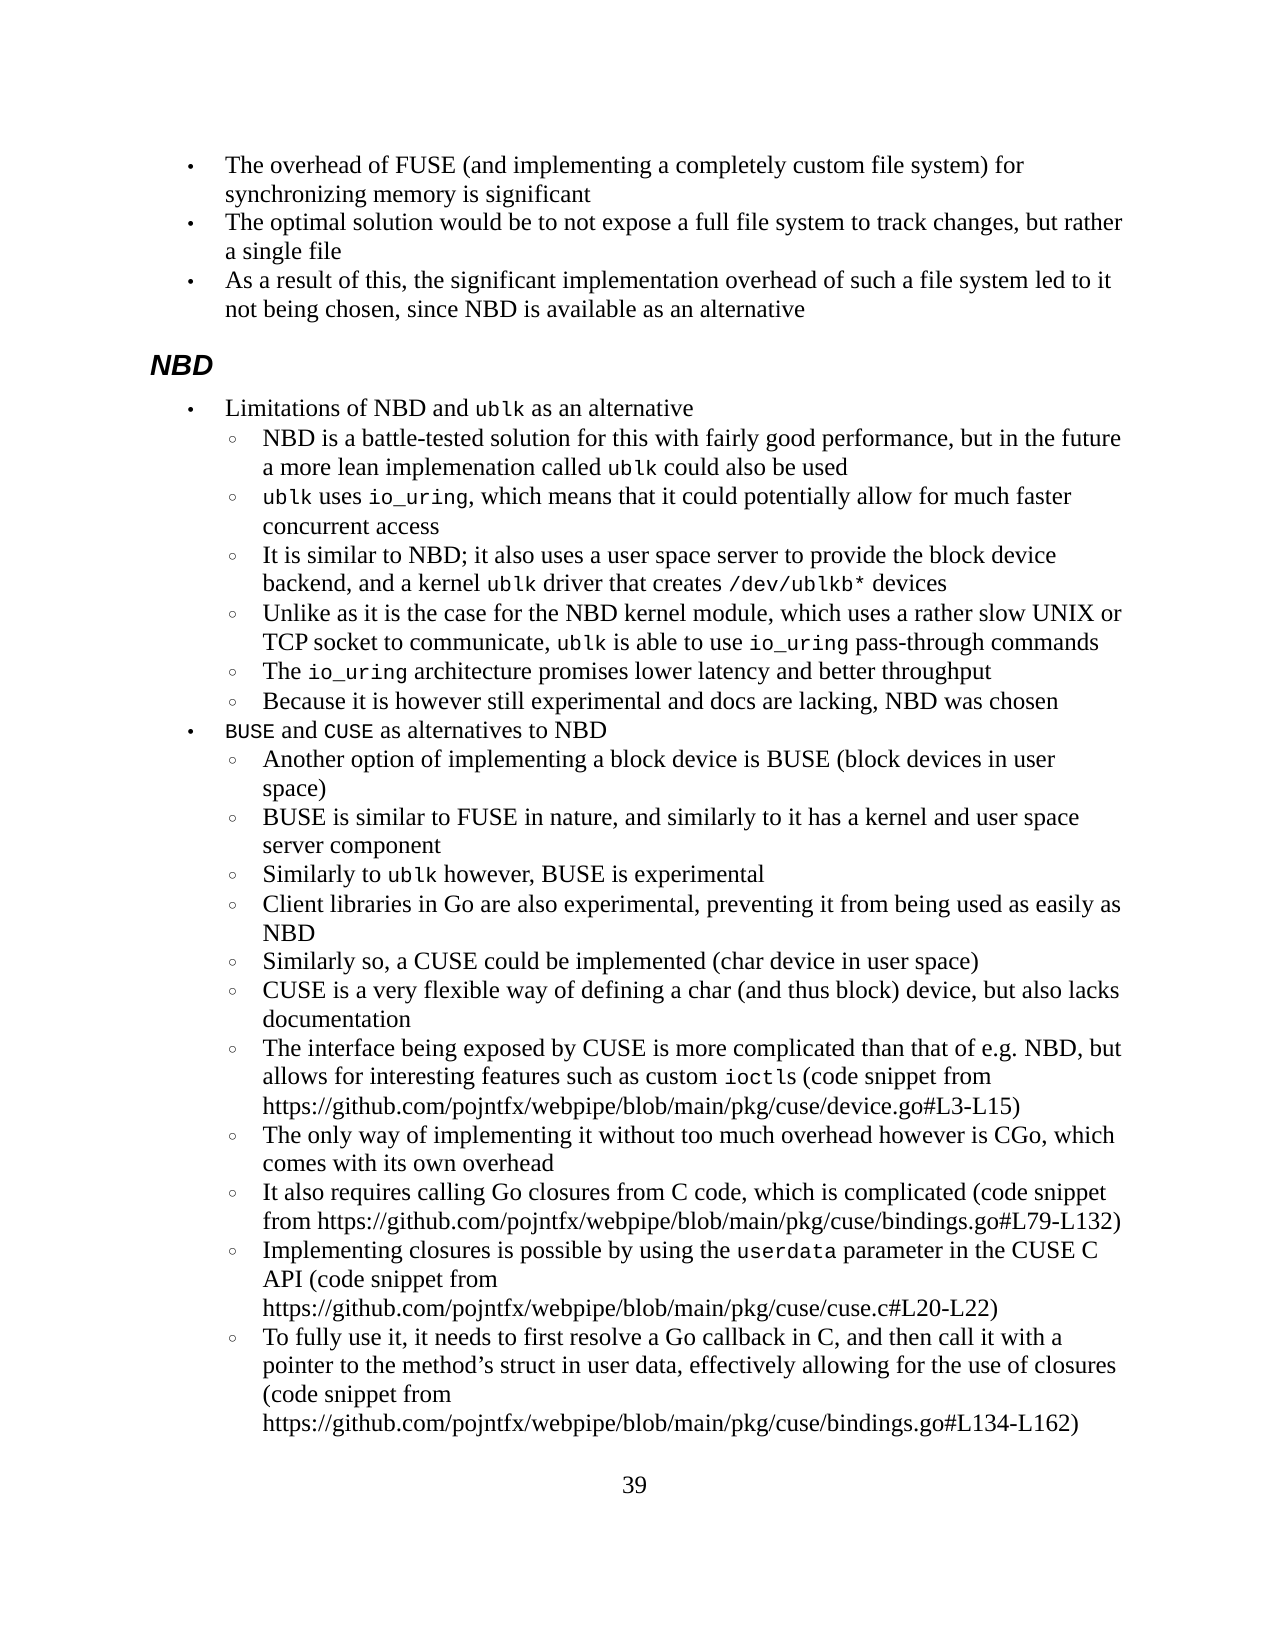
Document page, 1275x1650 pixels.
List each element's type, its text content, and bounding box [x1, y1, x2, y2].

list Because it is however still experimental and docs are lacking, NBD was chosen [225, 686, 1125, 715]
list BUSE is similar to FUSE in nature, and similarly to it has a kernel and user space server component [225, 802, 1125, 859]
list It is similar to NBD; it also uses a user space server to provide the block device backend, and a kernel ublk driver that creates /dev/ublkb* devices [225, 540, 1125, 598]
list The optimal solution would be to not expose a full file system to track changes, but rather a single file [187, 207, 1125, 265]
list NBD is a battle-tested solution for this with fairly good performance, but in the future a more lean implemenation called ublk could also be used [225, 423, 1125, 481]
list The io_uring architecture promises lower latency and better throughput [225, 656, 1125, 686]
list BUSE and CUSE as alternatives to NBD [187, 715, 1125, 744]
list Limitations of NBD and ublk as an alternative [187, 393, 1125, 423]
list The overhead of FUSE (and implementing a completely custom file system) for synchronizing memory is significant [187, 150, 1125, 207]
list Client libraries in Go are also experimental, preventing it from being used as easily as NBD [225, 889, 1125, 946]
list Implementing closures is possible by using the userdata parameter in the CUSE C API (code snippet from https://github.com/pojntfx/webpipe/blob/main/pkg/cuse/cuse.c#L20-L22) [225, 1235, 1125, 1322]
list The interface being exposed by CUSE is more complicated than that of e.g. NBD, but allows for interesting features such as custom ioctls (code snippet from https://github.com/pojntfx/webpipe/blob/main/pkg/cuse/device.go#L3-L15) [225, 1033, 1125, 1120]
list Unlike as it is the case for the NBD kernel module, which uses a rather slow UNIX or TCP socket to communicate, ublk is able to use io_uring pass-through commands [225, 598, 1125, 656]
list It also requires calling Go closures from C code, which is complicated (code snippet from https://github.com/pojntfx/webpipe/blob/main/pkg/cuse/bindings.go#L79-L132) [225, 1177, 1125, 1235]
list CUSE is a very flexible way of defining a char (and thus block) device, but also lacks documentation [225, 975, 1125, 1033]
list Similarly so, a CUSE could be implemented (char device in user space) [225, 946, 1125, 975]
list The only way of implementing it without too much overhead however is CGo, which comes with its own overhead [225, 1120, 1125, 1177]
list Similarly to ublk however, BUSE is experimental [225, 859, 1125, 889]
list To fully use it, it needs to first resolve a Go callback in C, and then call it with a pointer to the method’s struct in user data, effectively allowing for the use of closures (code snippet from https://github.com/pojntfx/webpipe/blob/main/pkg/cuse/bindings.go#L134-L162) [225, 1322, 1125, 1437]
list As a result of this, the significant implementation overhead of such a file system led to it not being chosen, since NBD is available as an alternative [187, 265, 1125, 322]
subtitle NBD [150, 347, 1125, 381]
list Another option of implementing a block device is BUSE (block devices in user space) [225, 744, 1125, 802]
list ublk uses io_uring, which means that it could potentially allow for much faster concurrent access [225, 481, 1125, 540]
